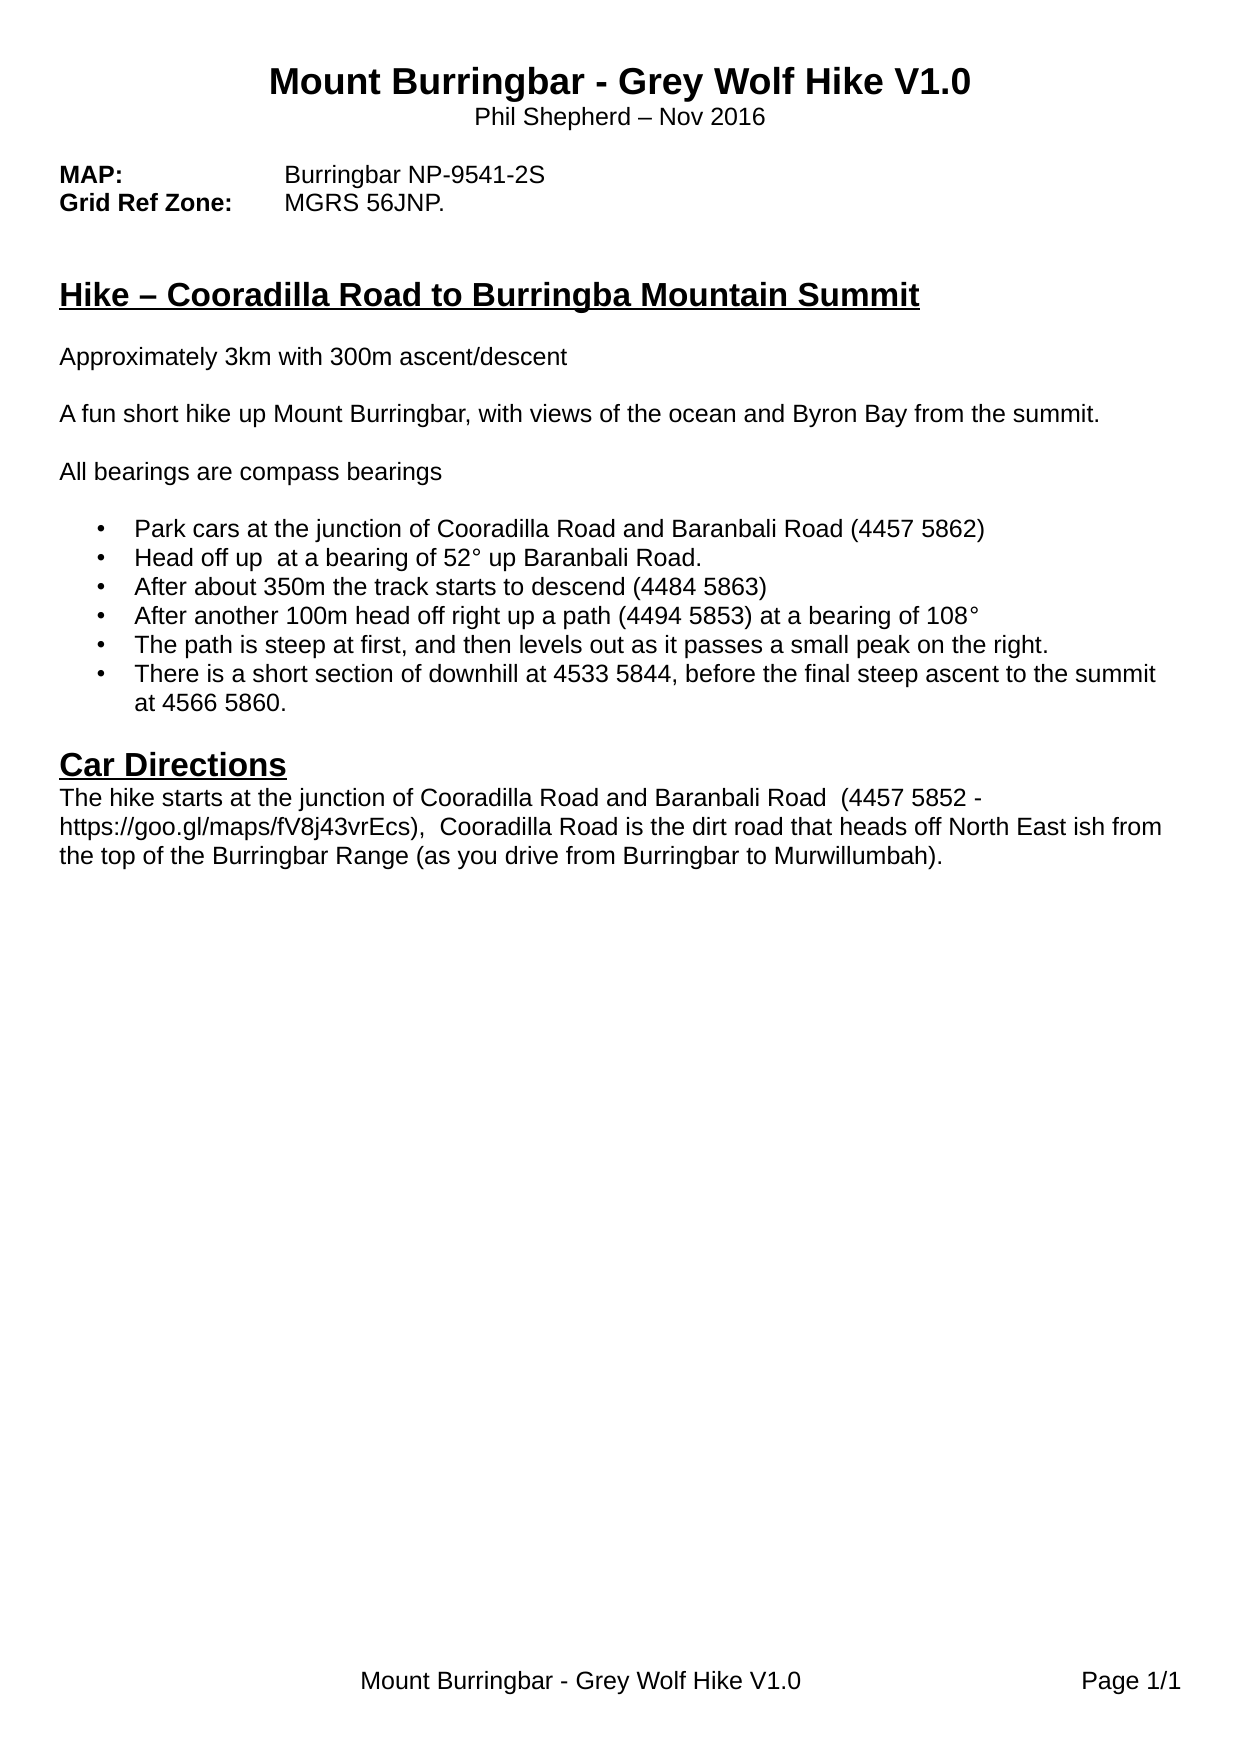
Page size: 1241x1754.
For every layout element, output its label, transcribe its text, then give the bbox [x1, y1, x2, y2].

text MAP: Burringbar NP-9541-2S Grid Ref Zone: MGRS 56JNP. [59, 160, 1181, 217]
text Car Directions [59, 745, 1181, 783]
list After another 100m head off right up a path (4494 5853) at a bearing of 108° [97, 601, 1181, 630]
list After about 350m the track starts to descend (4484 5863) [97, 572, 1181, 601]
text Approximately 3km with 300m ascent/descent [59, 342, 1181, 371]
list Park cars at the junction of Cooradilla Road and Baranbali Road (4457 5862) [97, 514, 1181, 543]
list There is a short section of downhill at 4533 5844, before the final steep ascent to the summit at 4566 5860. [97, 659, 1181, 716]
text Hike – Cooradilla Road to Burringba Mountain Summit [59, 275, 1181, 313]
text A fun short hike up Mount Burringbar, with views of the ocean and Byron Bay from the summit. [59, 399, 1181, 428]
text All bearings are compass bearings [59, 457, 1181, 514]
list The path is steep at first, and then levels out as it passes a small peak on the right. [97, 630, 1181, 659]
subtitle Mount Burringbar - Grey Wolf Hike V1.0 [59, 59, 1181, 102]
text The hike starts at the junction of Cooradilla Road and Baranbali Road (4457 5852 - https://goo.gl/maps/fV8j43vrEcs), Cooradilla Road is the dirt road that heads off North East ish from the top of the Burringbar Range (as you drive from Burringbar to Murwillumbah). [59, 783, 1181, 870]
text Phil Shepherd – Nov 2016 [59, 102, 1181, 131]
list Head off up at a bearing of 52° up Baranbali Road. [97, 543, 1181, 572]
